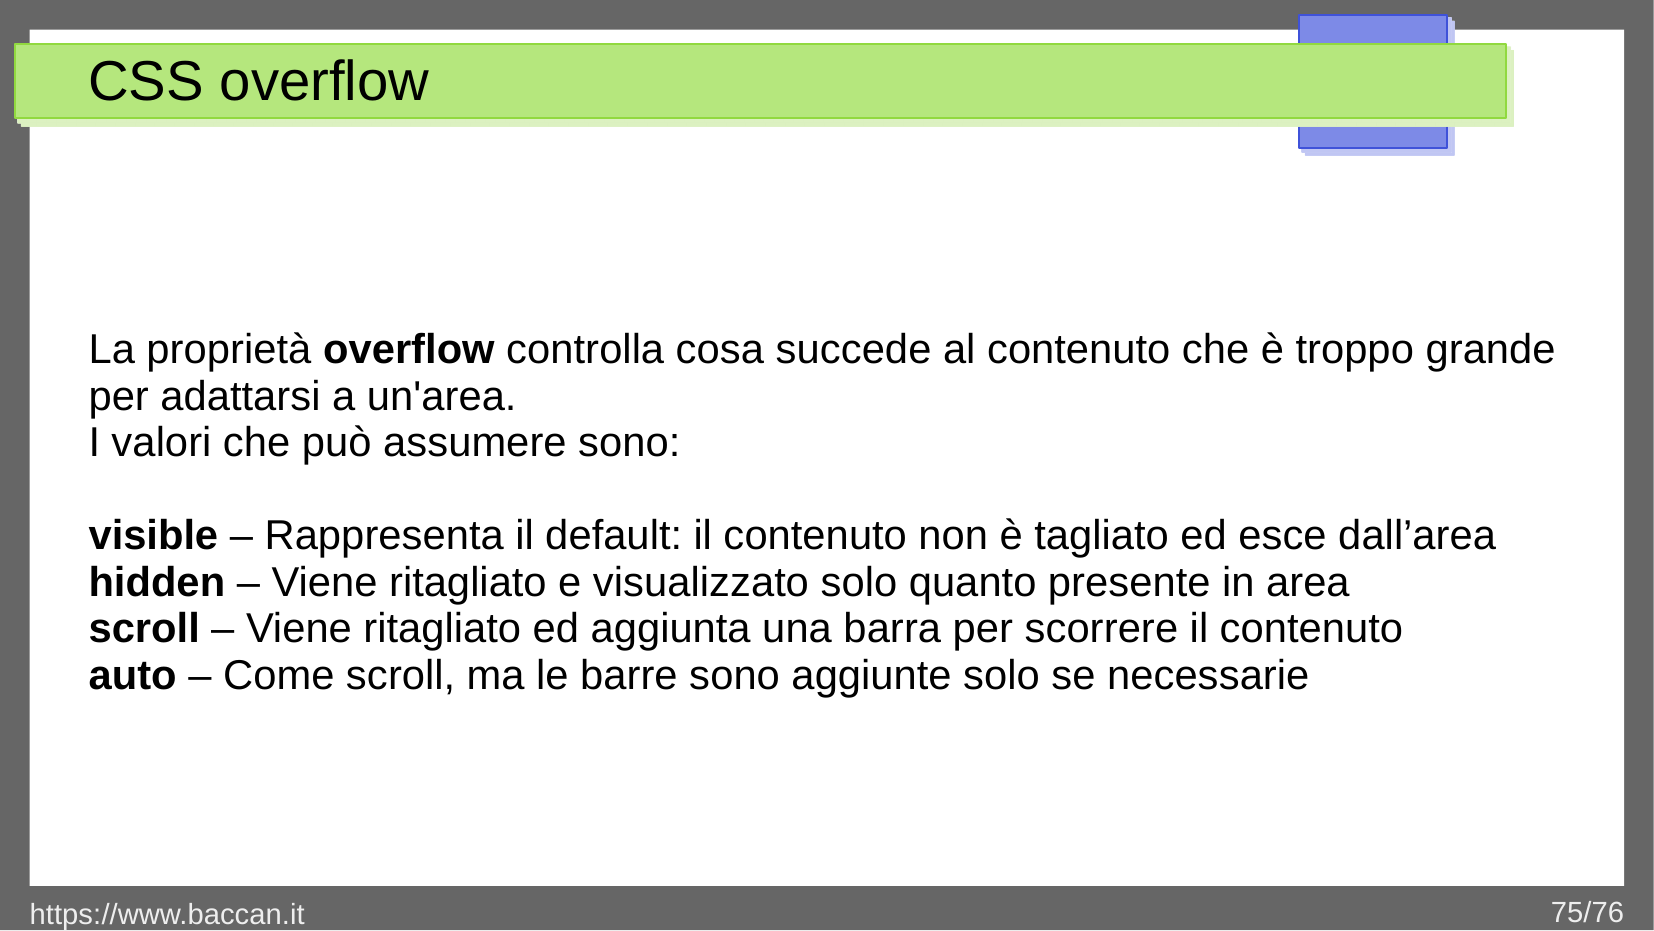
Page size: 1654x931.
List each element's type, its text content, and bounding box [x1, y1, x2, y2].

text_box La proprietà overflow controlla cosa succede al contenuto che è troppo grande per adattarsi a un'area. I valori che può assumere sono: visible – Rappresenta il default: il contenuto non è tagliato ed esce dall’area hidden – Viene ritagliato e visualizzato solo quanto presente in area scroll – Viene ritagliato ed aggiunta una barra per scorrere il contenuto auto – Come scroll, ma le barre sono aggiunte solo se necessarie [88, 186, 1565, 838]
title CSS overflow [88, 44, 1506, 119]
